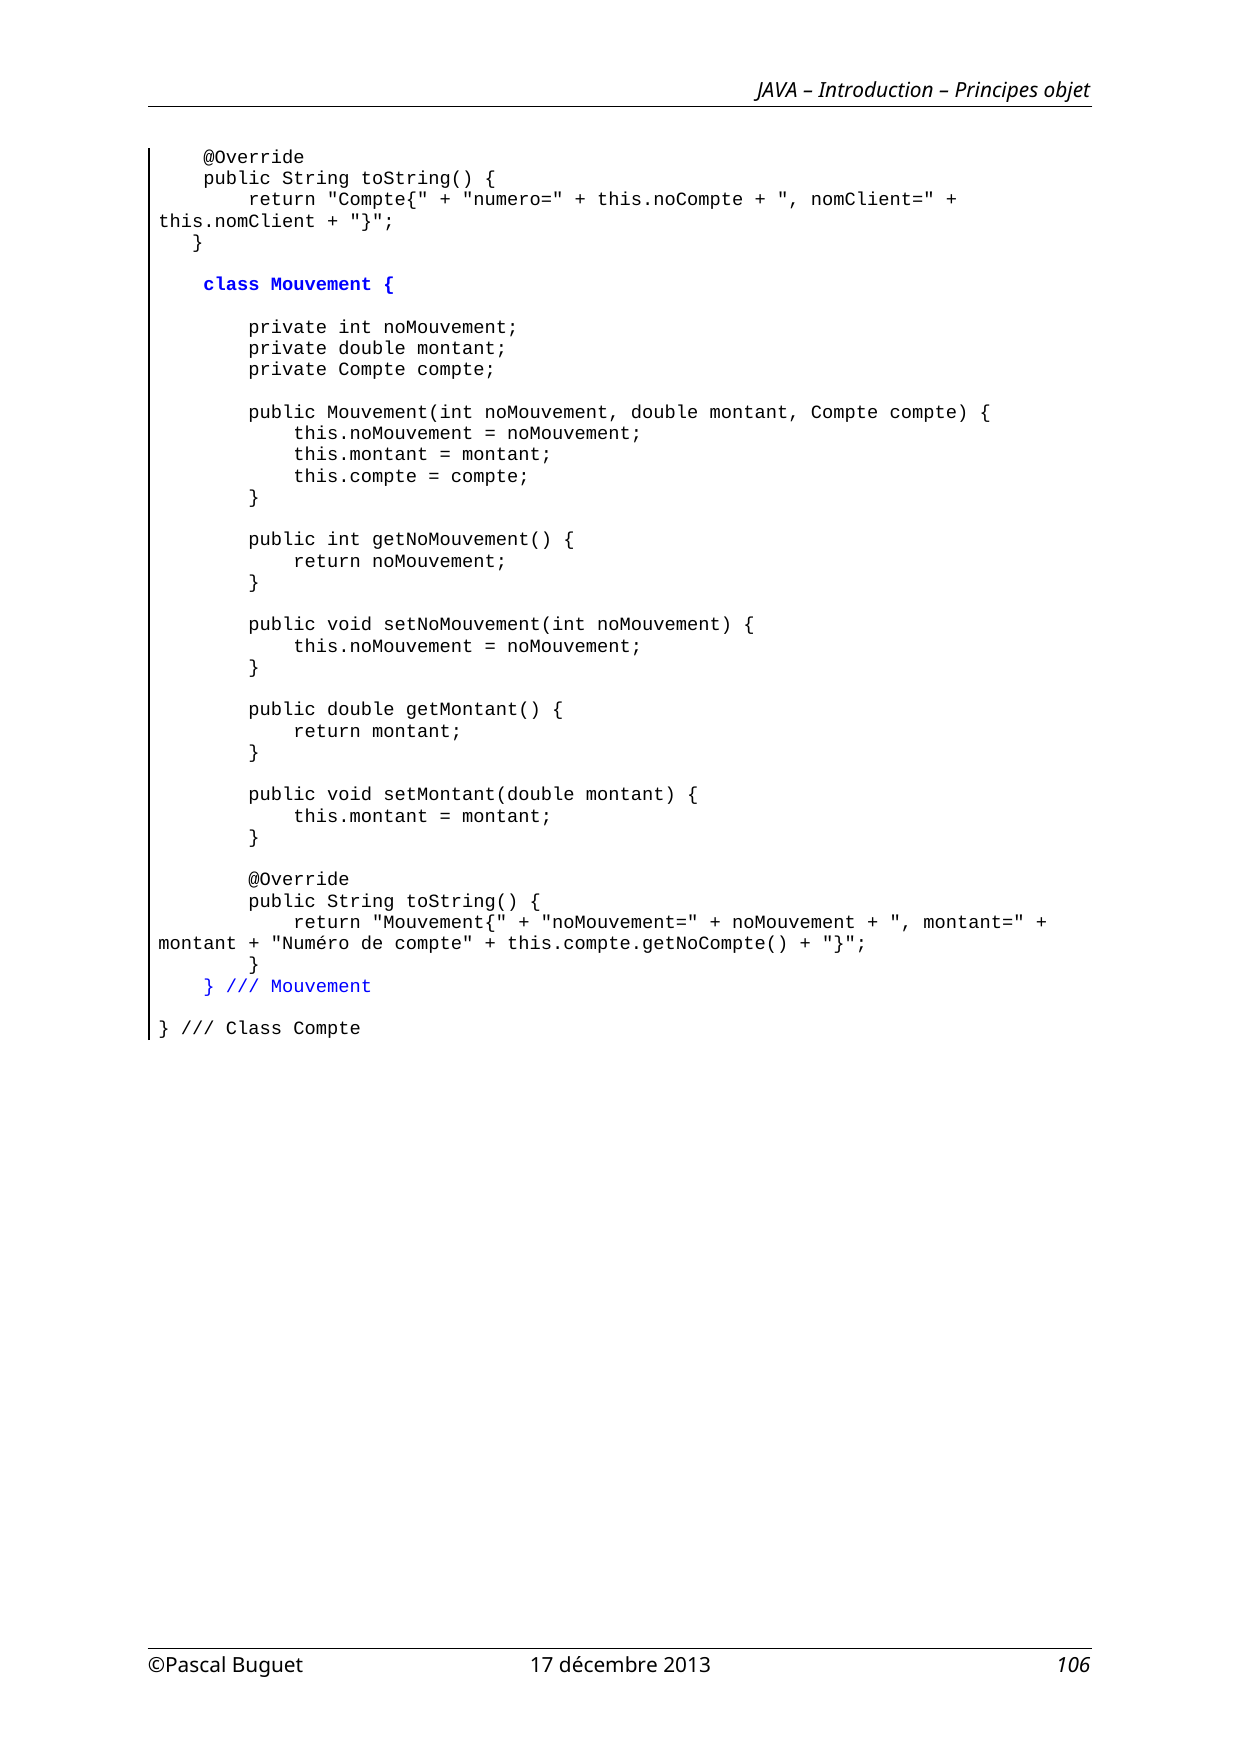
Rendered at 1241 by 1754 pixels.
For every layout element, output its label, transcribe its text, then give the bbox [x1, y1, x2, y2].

text public double getMontant() { [150, 700, 1092, 721]
text return noMouvement; [150, 551, 1092, 573]
text public Mouvement(int noMouvement, double montant, Compte compte) { [150, 403, 1092, 424]
text } [150, 743, 1092, 764]
text return "Mouvement{" + "noMouvement=" + noMouvement + ", montant=" + montant + "Numéro de compte" + this.compte.getNoCompte() + "}"; [150, 913, 1092, 955]
text class Mouvement { [150, 275, 1092, 296]
text } /// Mouvement [150, 976, 1092, 998]
text this.compte = compte; [150, 466, 1092, 488]
text public int getNoMouvement() { [150, 530, 1092, 551]
text private Compte compte; [150, 360, 1092, 381]
text public String toString() { [150, 891, 1092, 913]
text this.noMouvement = noMouvement; [150, 424, 1092, 445]
text this.noMouvement = noMouvement; [150, 636, 1092, 658]
text public String toString() { [150, 169, 1092, 190]
text private double montant; [150, 339, 1092, 360]
text } [150, 658, 1092, 679]
text @Override [150, 870, 1092, 891]
text public void setNoMouvement(int noMouvement) { [150, 615, 1092, 636]
text return "Compte{" + "numero=" + this.noCompte + ", nomClient=" + this.nomClient + "}"; [150, 190, 1092, 233]
text } [150, 828, 1092, 849]
text return montant; [150, 721, 1092, 743]
text this.montant = montant; [150, 445, 1092, 466]
text } [150, 233, 1092, 254]
text } /// Class Compte [150, 1019, 1092, 1040]
text public void setMontant(double montant) { [150, 785, 1092, 806]
text } [150, 488, 1092, 509]
text private int noMouvement; [150, 318, 1092, 339]
text } [150, 573, 1092, 594]
text @Override [150, 148, 1092, 169]
text this.montant = montant; [150, 806, 1092, 828]
text } [150, 955, 1092, 976]
